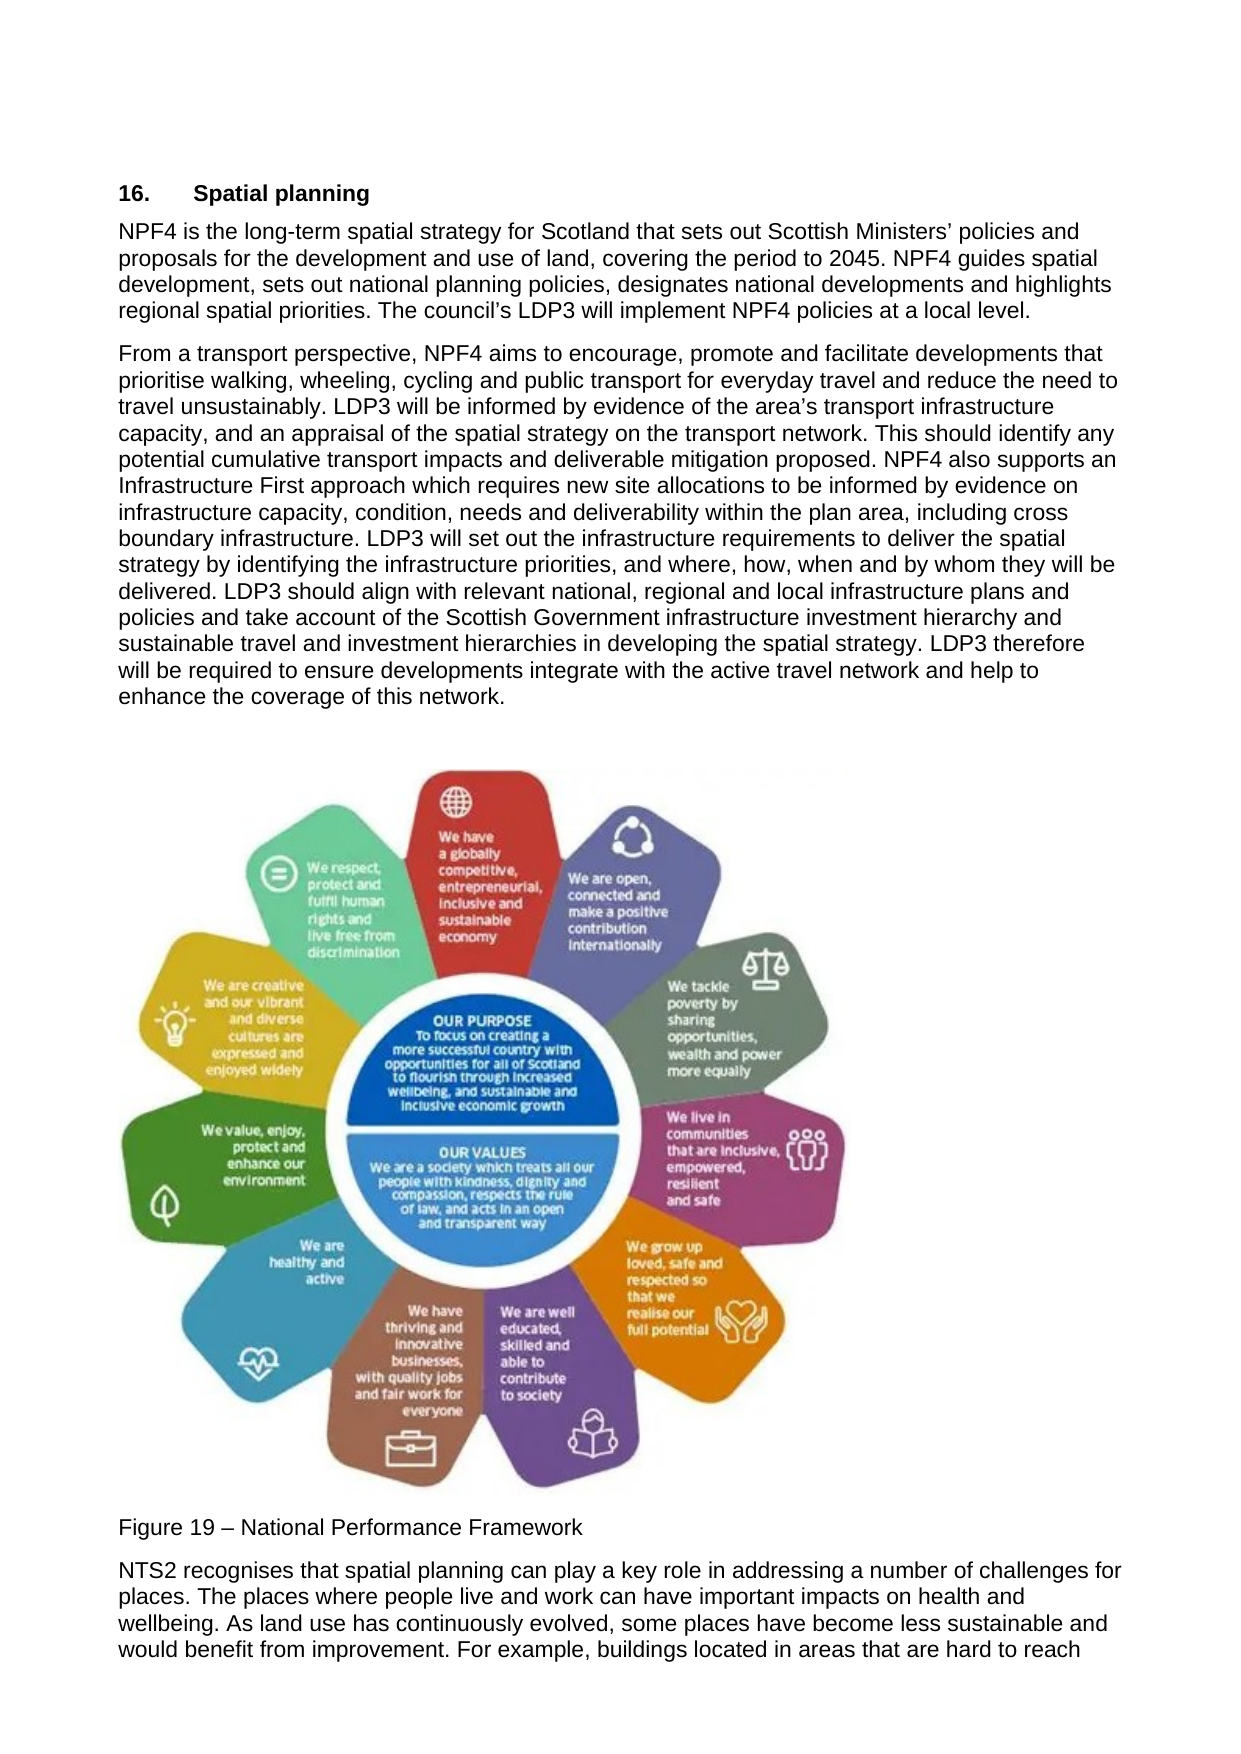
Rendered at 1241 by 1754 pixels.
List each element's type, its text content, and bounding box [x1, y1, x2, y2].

text From a transport perspective, NPF4 aims to encourage, promote and facilitate developments that prioritise walking, wheeling, cycling and public transport for everyday travel and reduce the need to travel unsustainably. LDP3 will be informed by evidence of the area’s transport infrastructure capacity, and an appraisal of the spatial strategy on the transport network. This should identify any potential cumulative transport impacts and deliverable mitigation proposed. NPF4 also supports an Infrastructure First approach which requires new site allocations to be informed by evidence on infrastructure capacity, condition, needs and deliverability within the plan area, including cross boundary infrastructure. LDP3 will set out the infrastructure requirements to deliver the spatial strategy by identifying the infrastructure priorities, and where, how, when and by whom they will be delivered. LDP3 should align with relevant national, regional and local infrastructure plans and policies and take account of the Scottish Government infrastructure investment hierarchy and sustainable travel and investment hierarchies in developing the spatial strategy. LDP3 therefore will be required to ensure developments integrate with the active travel network and help to enhance the coverage of this network. [118, 340, 1122, 709]
text Figure 19 – National Performance Framework [118, 1514, 1122, 1540]
text NTS2 recognises that spatial planning can play a key role in addressing a number of challenges for places. The places where people live and work can have important impacts on health and wellbeing. As land use has continuously evolved, some places have become less sustainable and would benefit from improvement. For example, buildings located in areas that are hard to reach [118, 1557, 1122, 1662]
subtitle 16. Spatial planning [118, 179, 1122, 206]
text NPF4 is the long-term spatial strategy for Scotland that sets out Scottish Ministers’ policies and proposals for the development and use of land, covering the period to 2045. NPF4 guides spatial development, sets out national planning policies, designates national developments and highlights regional spatial priorities. The council’s LDP3 will implement NPF4 policies at a local level. [118, 218, 1122, 324]
